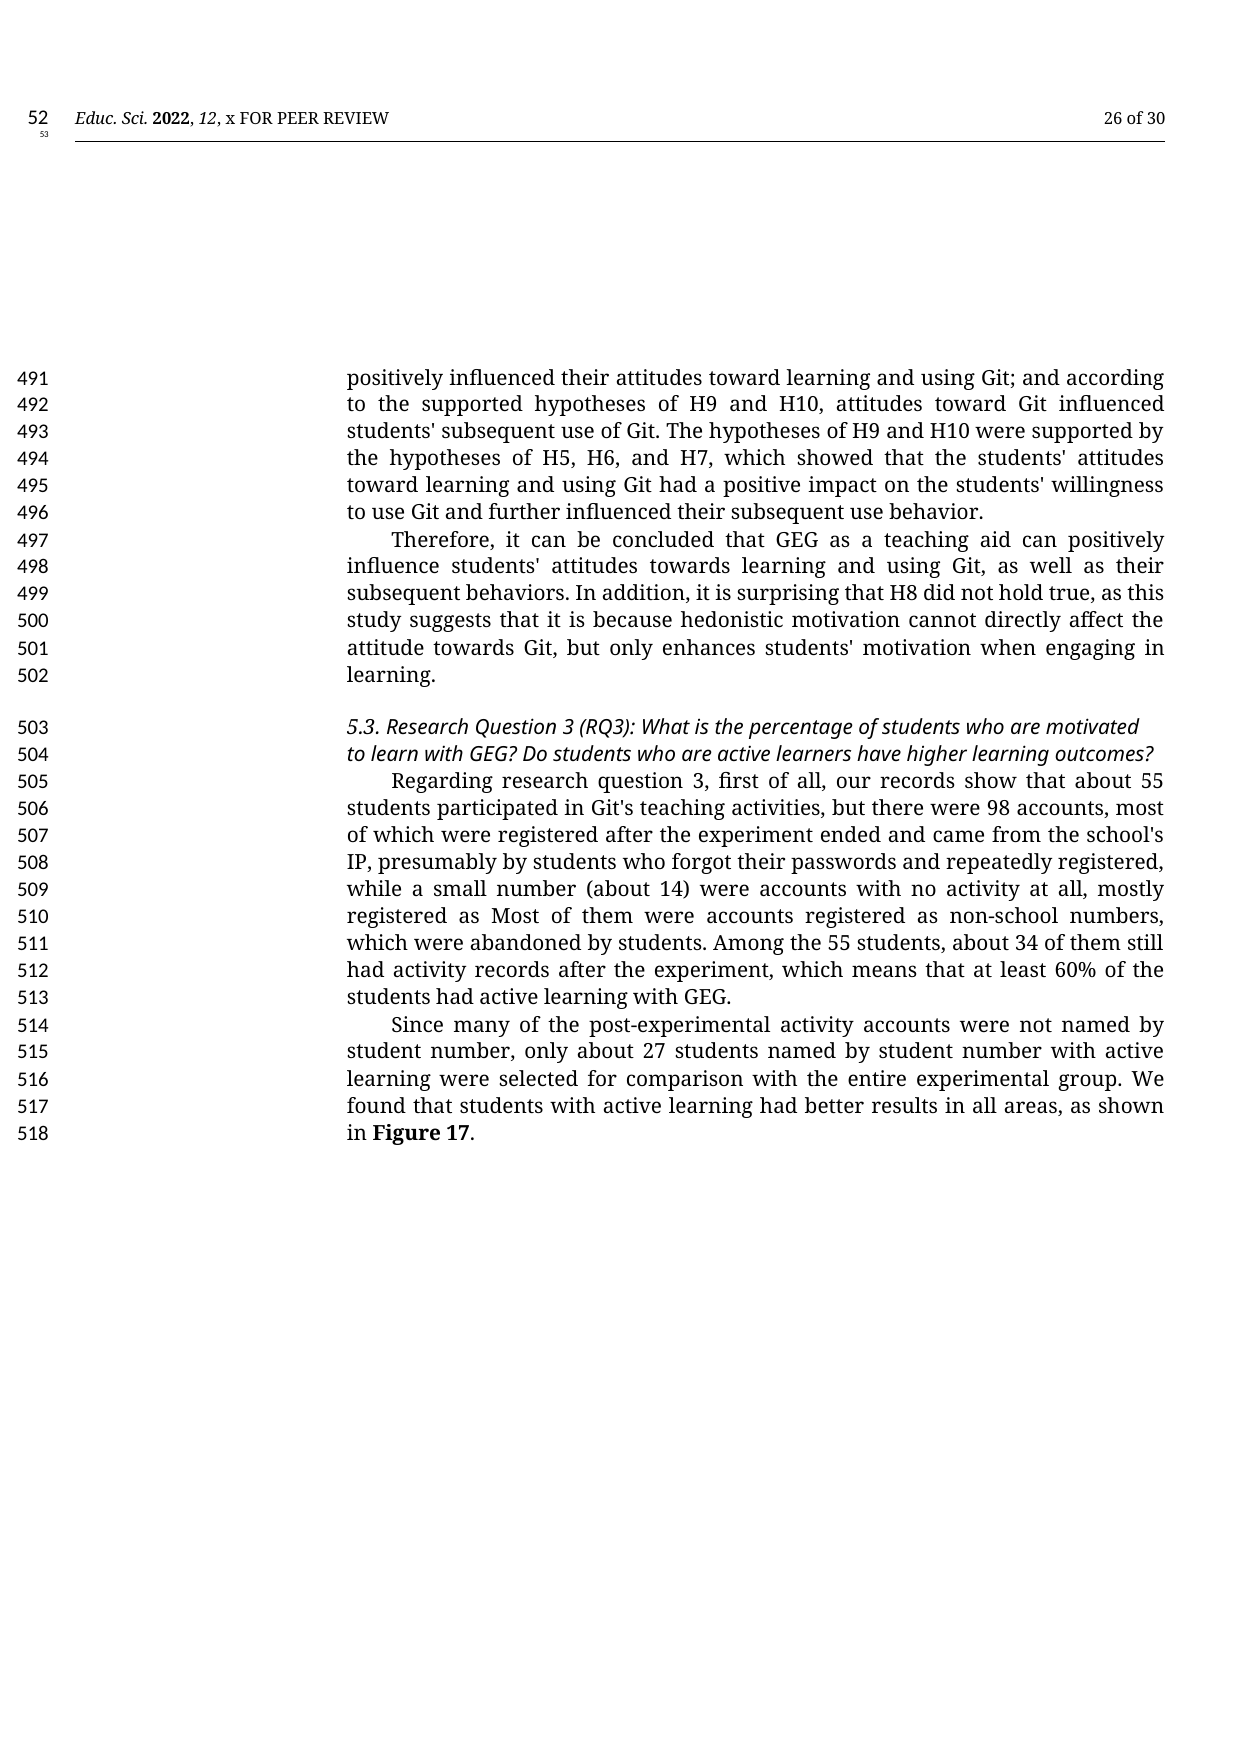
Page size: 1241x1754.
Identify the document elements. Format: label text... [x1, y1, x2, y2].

text Regarding research question 3, first of all, our records show that about 55 students participated in Git's teaching activities, but there were 98 accounts, most of which were registered after the experiment ended and came from the school's IP, presumably by students who forgot their passwords and repeatedly registered, while a small number (about 14) were accounts with no activity at all, mostly registered as Most of them were accounts registered as non-school numbers, which were abandoned by students. Among the 55 students, about 34 of them still had activity records after the experiment, which means that at least 60% of the students had active learning with GEG. [347, 767, 1165, 1011]
text Therefore, it can be concluded that GEG as a teaching aid can positively influence students' attitudes towards learning and using Git, as well as their subsequent behaviors. In addition, it is surprising that H8 did not hold true, as this study suggests that it is because hedonistic motivation cannot directly affect the attitude towards Git, but only enhances students' motivation when engaging in learning. [347, 526, 1165, 688]
text Since many of the post-experimental activity accounts were not named by student number, only about 27 students named by student number with active learning were selected for comparison with the entire experimental group. We found that students with active learning had better results in all areas, as shown in Figure 17. [347, 1011, 1165, 1146]
text positively influenced their attitudes toward learning and using Git; and according to the supported hypotheses of H9 and H10, attitudes toward Git influenced students' subsequent use of Git. The hypotheses of H9 and H10 were supported by the hypotheses of H5, H6, and H7, which showed that the students' attitudes toward learning and using Git had a positive impact on the students' willingness to use Git and further influenced their subsequent use behavior. [347, 363, 1165, 526]
subtitle 5.3. Research Question 3 (RQ3): What is the percentage of students who are motivated to learn with GEG? Do students who are active learners have higher learning outcomes? [347, 713, 1165, 767]
